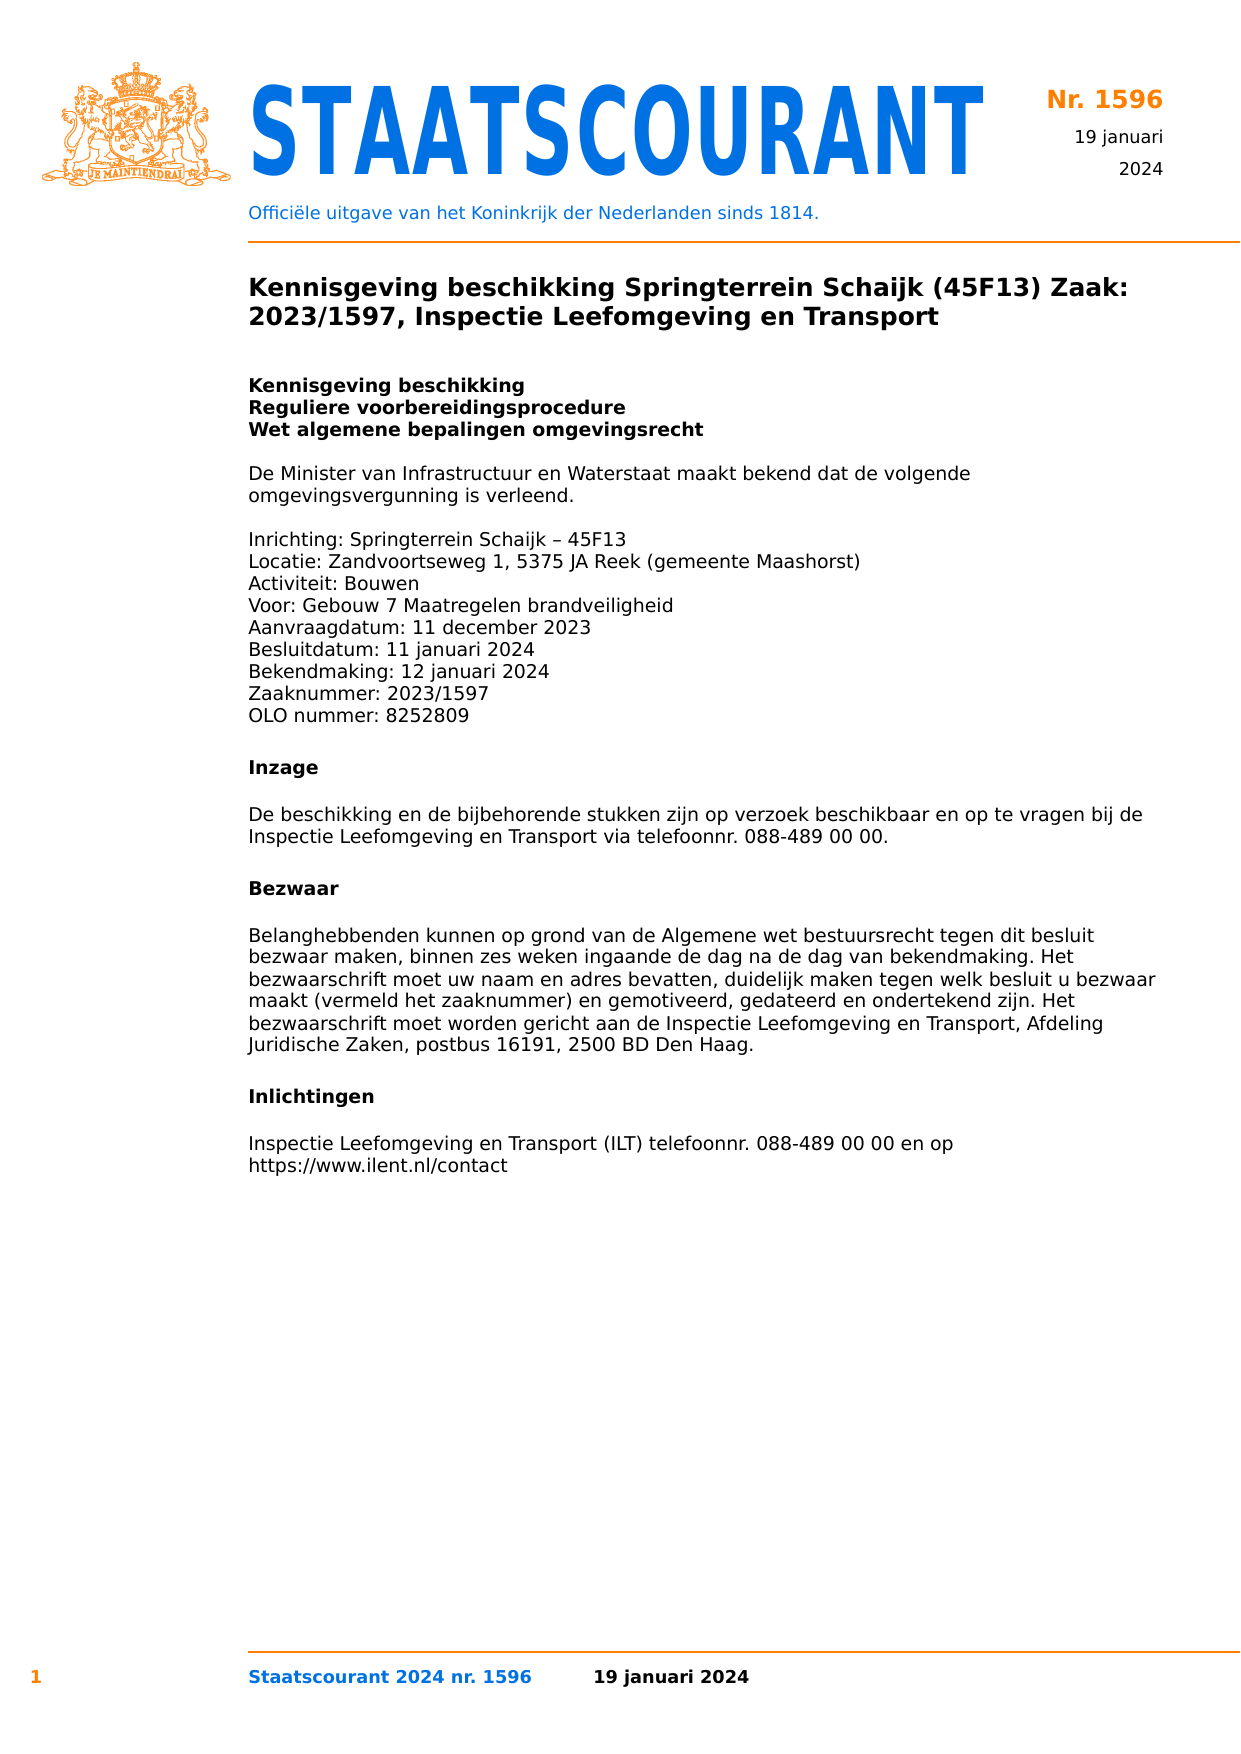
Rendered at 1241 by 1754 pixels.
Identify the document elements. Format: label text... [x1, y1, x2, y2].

subtitle Inzage [248, 757, 1163, 778]
text De beschikking en de bijbehorende stukken zijn op verzoek beschikbaar en op te vragen bij de Inspectie Leefomgeving en Transport via telefoonnr. 088-489 00 00. [248, 803, 1163, 847]
text Wet algemene bepalingen omgevingsrecht [248, 419, 1163, 441]
text Kennisgeving beschikking [248, 375, 1163, 397]
subtitle Kennisgeving beschikking Springterrein Schaijk (45F13) Zaak: 2023/1597, Inspectie Leefomgeving en Transport [248, 273, 1163, 331]
table_cell 19 januari [998, 121, 1240, 153]
text Inrichting: Springterrein Schaijk – 45F13 [248, 529, 1163, 551]
table_header [25, 62, 248, 241]
picture [41, 62, 231, 186]
subtitle Bezwaar [248, 877, 1163, 899]
text De Minister van Infrastructuur en Waterstaat maakt bekend dat de volgende omgevingsvergunning is verleend. [248, 463, 1163, 507]
table_header STAATSCOURANT [248, 62, 998, 203]
text Bekendmaking: 12 januari 2024 [248, 661, 1163, 683]
text Belanghebbenden kunnen op grond van de Algemene wet bestuursrecht tegen dit besluit bezwaar maken, binnen zes weken ingaande de dag na de dag van bekendmaking. Het bezwaarschrift moet uw naam en adres bevatten, duidelijk maken tegen welk besluit u bezwaar maakt (vermeld het zaaknummer) en gemotiveerd, gedateerd en ondertekend zijn. Het bezwaarschrift moet worden gericht aan de Inspectie Leefomgeving en Transport, Afdeling Juridische Zaken, postbus 16191, 2500 BD Den Haag. [248, 924, 1163, 1056]
table_cell Officiële uitgave van het Koninkrijk der Nederlanden sinds 1814. [248, 203, 1240, 241]
text Activiteit: Bouwen [248, 573, 1163, 595]
text Locatie: Zandvoortseweg 1, 5375 JA Reek (gemeente Maashorst) [248, 551, 1163, 573]
text Aanvraagdatum: 11 december 2023 [248, 617, 1163, 639]
text Besluitdatum: 11 januari 2024 [248, 639, 1163, 661]
table_cell 2024 [998, 153, 1240, 203]
text Voor: Gebouw 7 Maatregelen brandveiligheid [248, 595, 1163, 617]
table_header Nr. 1596 [998, 62, 1240, 121]
text Reguliere voorbereidingsprocedure [248, 397, 1163, 419]
text OLO nummer: 8252809 [248, 704, 1163, 727]
text Zaaknummer: 2023/1597 [248, 683, 1163, 704]
subtitle Inlichtingen [248, 1086, 1163, 1108]
text Inspectie Leefomgeving en Transport (ILT) telefoonnr. 088-489 00 00 en op https://www.ilent.nl/contact [248, 1133, 1163, 1177]
